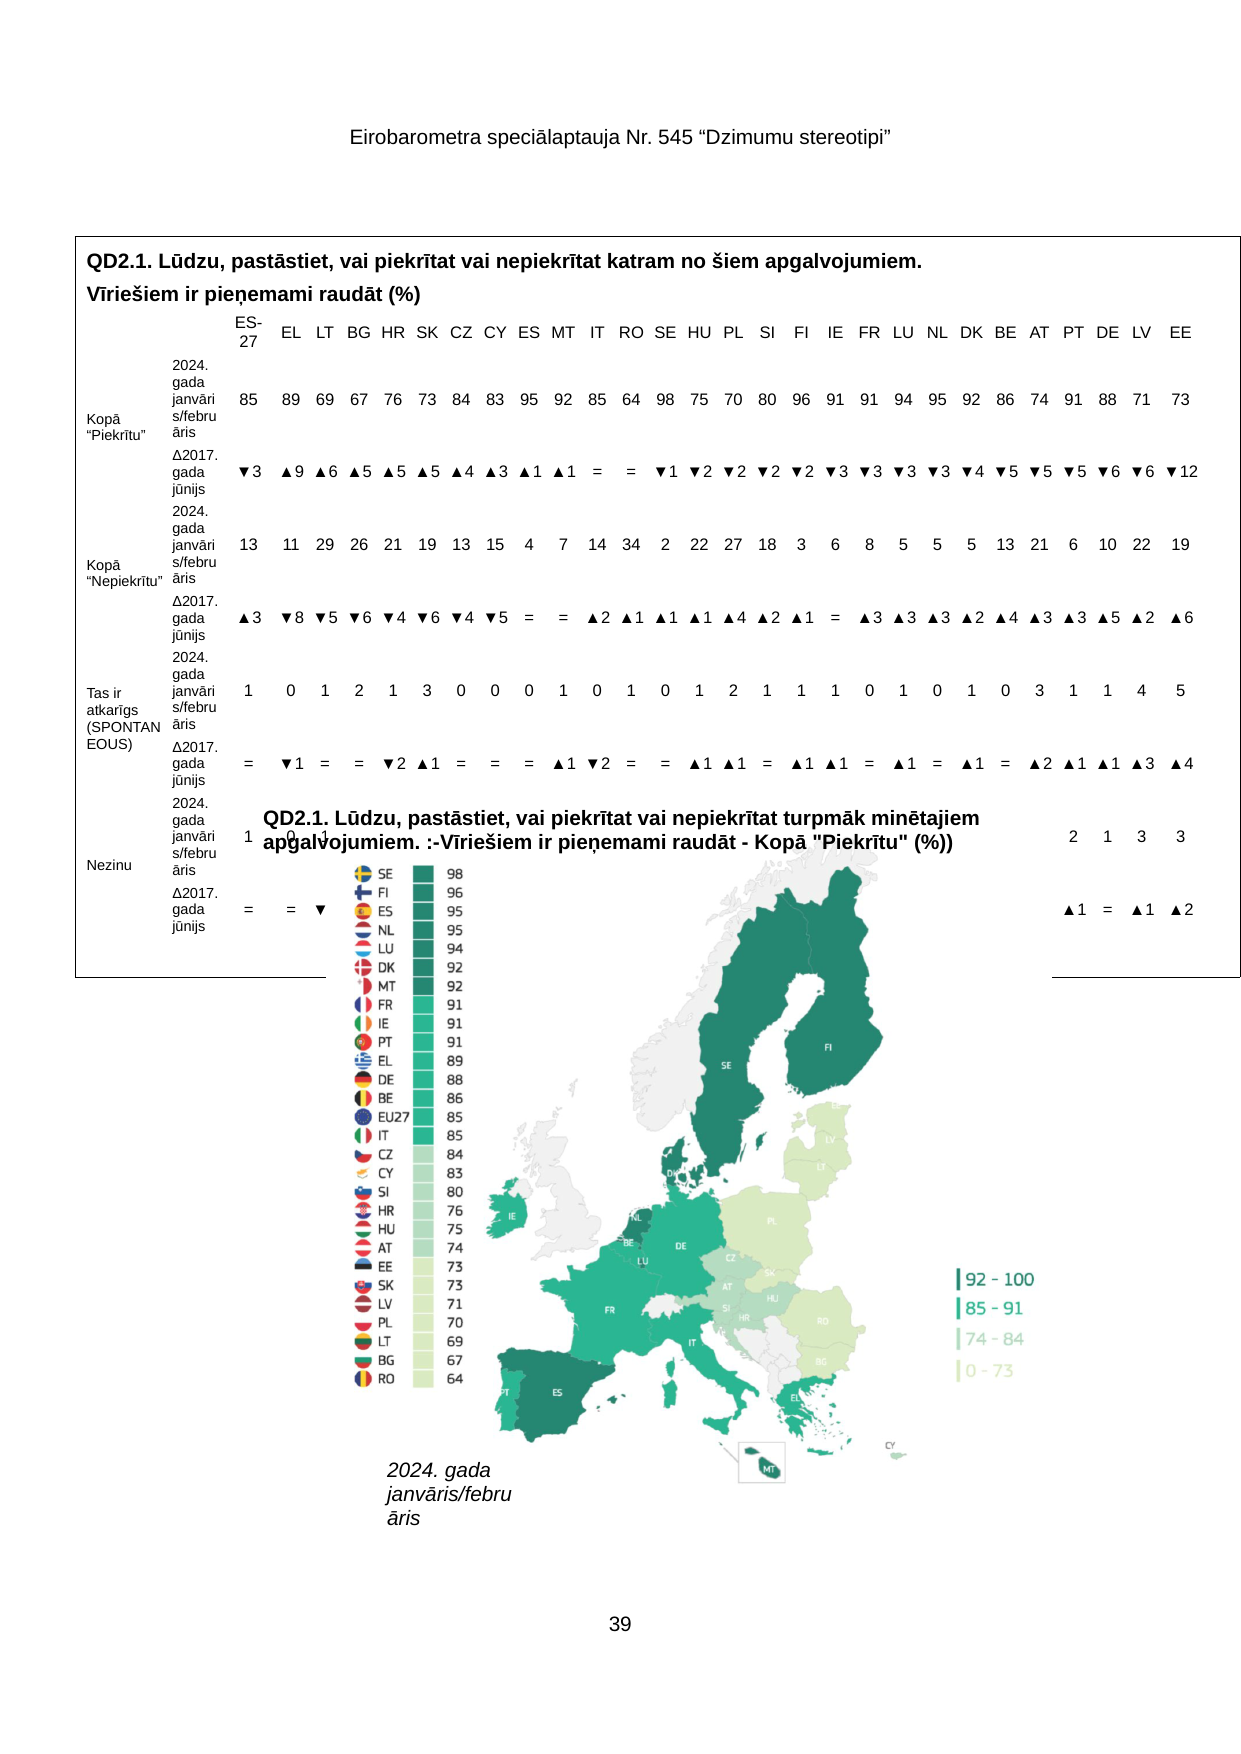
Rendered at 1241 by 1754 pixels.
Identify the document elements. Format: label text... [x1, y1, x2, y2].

table_cell 3 [1159, 792, 1202, 881]
table_cell LU [886, 310, 920, 354]
table_cell CZ [444, 310, 478, 354]
table_cell 2 [954, 792, 988, 806]
table_cell ▼2 [376, 736, 410, 792]
table_cell ▲1 [818, 736, 852, 792]
table_cell ▲3 [886, 590, 920, 646]
table_cell 0 [648, 792, 682, 806]
table_cell 22 [682, 500, 716, 590]
table_cell = [444, 736, 478, 792]
table_cell = [512, 736, 546, 792]
table_cell 3 [444, 792, 478, 806]
table_cell 91 [852, 354, 886, 444]
table_cell FR [852, 310, 886, 354]
table_cell ▲1 [784, 736, 818, 792]
table_cell = [223, 881, 274, 937]
table_cell 69 [308, 354, 342, 444]
table_cell EE [1159, 310, 1202, 354]
table_cell ▲2 [1159, 881, 1202, 937]
table_cell 4 [512, 500, 546, 590]
table_cell 21 [376, 500, 410, 590]
table_cell 75 [682, 354, 716, 444]
table_cell HR [376, 310, 410, 354]
table_cell ▲1 [1056, 881, 1090, 937]
table_cell ▼5 [478, 590, 512, 646]
table_cell 67 [342, 354, 376, 444]
table_cell = [750, 736, 784, 792]
table_cell 18 [750, 500, 784, 590]
table_cell 2 [1056, 792, 1090, 881]
table_cell 19 [1159, 500, 1202, 590]
table_cell FI [784, 310, 818, 354]
table_cell ▲2 [954, 590, 988, 646]
table_cell 1 [614, 792, 648, 806]
table_cell LV [1125, 310, 1158, 354]
table_cell = [512, 590, 546, 646]
table_cell 1 [886, 646, 920, 736]
table_cell ▲4 [716, 590, 750, 646]
table_cell 0 [274, 646, 308, 736]
table_cell ▲1 [682, 736, 716, 792]
table_cell 89 [274, 354, 308, 444]
table_cell 3 [1022, 646, 1056, 736]
table_cell 5 [920, 500, 954, 590]
table_cell ▲3 [920, 590, 954, 646]
table_cell ▲1 [648, 590, 682, 646]
table_cell 15 [478, 500, 512, 590]
table_cell 13 [988, 500, 1022, 590]
table_cell ▲2 [1022, 736, 1056, 792]
table_cell 85 [580, 354, 614, 444]
table_cell ▲3 [478, 444, 512, 500]
table_cell 1 [1090, 646, 1124, 736]
table_cell 85 [223, 354, 274, 444]
table_cell ▼6 [1125, 444, 1158, 500]
table_cell 96 [784, 354, 818, 444]
table_cell 2024. gada janvāris/februāris [169, 354, 223, 444]
table_cell ▼6 [410, 590, 444, 646]
table_cell 92 [954, 354, 988, 444]
table_cell ▼2 [682, 444, 716, 500]
table_cell 5 [342, 792, 376, 806]
table_cell 21 [1022, 500, 1056, 590]
table_cell ▲3 [852, 590, 886, 646]
table_cell Δ2017. gada jūnijs [169, 736, 223, 792]
table_cell 1 [512, 792, 546, 806]
table_cell 5 [410, 792, 444, 806]
table_cell 1 [716, 792, 750, 806]
table_cell 0 [478, 646, 512, 736]
table_cell ▲3 [1056, 590, 1090, 646]
table_cell ▲1 [682, 590, 716, 646]
table_cell BG [342, 310, 376, 354]
table_cell PT [1056, 310, 1090, 354]
table_cell 91 [1056, 354, 1090, 444]
table_cell = [988, 736, 1022, 792]
table_cell ▲5 [410, 444, 444, 500]
table_cell = [614, 736, 648, 792]
table_cell ▼5 [1022, 444, 1056, 500]
table_cell 1 [682, 646, 716, 736]
table_cell PL [716, 310, 750, 354]
table_cell ▼4 [954, 444, 988, 500]
table_cell 1 [308, 792, 342, 881]
table_cell 0 [784, 792, 818, 806]
table_cell IE [818, 310, 852, 354]
table_cell 0 [886, 792, 920, 806]
table_cell 2024. gada janvāris/februāris [169, 500, 223, 590]
table_cell ▼4 [444, 590, 478, 646]
table_cell 3 [784, 500, 818, 590]
table_cell ▲9 [274, 444, 308, 500]
table_cell 1 [580, 792, 614, 806]
table_cell 2 [478, 792, 512, 806]
table_cell ▲5 [342, 444, 376, 500]
table_cell Vīriešiem ir pieņemami raudāt (%) [84, 278, 1202, 310]
table_cell ▼1 [308, 881, 326, 937]
table_cell 92 [546, 354, 580, 444]
table_cell LT [308, 310, 342, 354]
table_cell 73 [1159, 354, 1202, 444]
table_cell ▼3 [920, 444, 954, 500]
table_cell ▼1 [648, 444, 682, 500]
table_cell ▲1 [1125, 881, 1158, 937]
table_cell 0 [852, 646, 886, 736]
table_cell = [580, 444, 614, 500]
table_cell CY [478, 310, 512, 354]
table_cell ▼3 [886, 444, 920, 500]
table_cell 6 [1056, 500, 1090, 590]
table_cell 91 [818, 354, 852, 444]
table_cell ▲1 [954, 736, 988, 792]
table_cell ▲4 [444, 444, 478, 500]
table_cell 1 [988, 792, 1022, 806]
table_cell = [818, 590, 852, 646]
table_cell ▲6 [308, 444, 342, 500]
table_cell Δ2017. gada jūnijs [169, 444, 223, 500]
table_cell 1 [376, 646, 410, 736]
table_cell 2024. gada janvāris/februāris [169, 792, 223, 881]
table_cell 7 [546, 500, 580, 590]
table_cell 6 [818, 500, 852, 590]
table_cell ES [512, 310, 546, 354]
table_cell 73 [410, 354, 444, 444]
table_cell ▼3 [852, 444, 886, 500]
table_cell DK [954, 310, 988, 354]
table_cell ▲1 [1090, 736, 1124, 792]
table_cell 5 [886, 500, 920, 590]
table_cell 1 [750, 646, 784, 736]
table_cell ▼5 [1056, 444, 1090, 500]
table_cell 4 [1125, 646, 1158, 736]
table_cell ▼3 [223, 444, 274, 500]
table_cell 13 [223, 500, 274, 590]
table_cell 2 [716, 646, 750, 736]
table_cell 0 [988, 646, 1022, 736]
table_cell SI [750, 310, 784, 354]
table_cell 0 [580, 646, 614, 736]
table_cell SK [410, 310, 444, 354]
table_cell MT [546, 310, 580, 354]
table_cell IT [580, 310, 614, 354]
table_cell DE [1090, 310, 1124, 354]
table_cell ▲3 [223, 590, 274, 646]
table_cell 1 [784, 646, 818, 736]
table_cell ▲3 [1022, 590, 1056, 646]
table_cell ▼8 [274, 590, 308, 646]
table_cell 3 [410, 646, 444, 736]
table_cell Kopā “Piekrītu” [84, 354, 169, 500]
table_cell NL [920, 310, 954, 354]
table_cell ES-27 [223, 310, 274, 354]
table_cell ▼2 [580, 736, 614, 792]
table_cell 1 [223, 646, 274, 736]
table_cell ▲1 [716, 736, 750, 792]
table_cell 95 [512, 354, 546, 444]
table_cell ▲1 [886, 736, 920, 792]
table_cell ▲1 [546, 736, 580, 792]
table_cell ▼2 [784, 444, 818, 500]
table_cell 98 [648, 354, 682, 444]
table_cell Tas ir atkarīgs (SPONTANEOUS) [84, 646, 169, 792]
table_cell 88 [1090, 354, 1124, 444]
table_cell ▼1 [274, 736, 308, 792]
table_cell Δ2017. gada jūnijs [169, 881, 223, 937]
table_cell 0 [648, 646, 682, 736]
table_cell ▲1 [1056, 736, 1090, 792]
table_cell 76 [376, 354, 410, 444]
table_cell 1 [308, 646, 342, 736]
table_cell 1 [954, 646, 988, 736]
table_cell 64 [614, 354, 648, 444]
table_cell 83 [478, 354, 512, 444]
table_cell RO [614, 310, 648, 354]
table_cell 2 [376, 792, 410, 806]
table_cell 94 [886, 354, 920, 444]
table_cell Nezinu [84, 792, 169, 937]
table_cell 19 [410, 500, 444, 590]
table_cell 1 [818, 646, 852, 736]
picture [326, 806, 1052, 1495]
table_cell 0 [920, 646, 954, 736]
table_cell ▲1 [784, 590, 818, 646]
table_cell = [920, 736, 954, 792]
table_cell BE [988, 310, 1022, 354]
table_cell = [223, 736, 274, 792]
table_cell ▲4 [988, 590, 1022, 646]
table_cell ▲2 [580, 590, 614, 646]
table_cell 2 [648, 500, 682, 590]
table_cell ▼3 [818, 444, 852, 500]
table_cell 0 [920, 792, 954, 806]
table_cell 1 [1090, 792, 1124, 881]
table_cell ▼2 [716, 444, 750, 500]
table_cell [84, 310, 169, 354]
table_cell ▼12 [1159, 444, 1202, 500]
table_cell ▼4 [376, 590, 410, 646]
table_cell 80 [750, 354, 784, 444]
table_cell Δ2017. gada jūnijs [169, 590, 223, 646]
table_cell 95 [920, 354, 954, 444]
table_cell = [1052, 881, 1056, 937]
table_cell = [648, 736, 682, 792]
table_cell = [478, 736, 512, 792]
table_cell 10 [1090, 500, 1124, 590]
table_cell 11 [274, 500, 308, 590]
table_cell ▲1 [512, 444, 546, 500]
table_cell 34 [614, 500, 648, 590]
table_cell 0 [444, 646, 478, 736]
table_cell = [852, 736, 886, 792]
table_cell 14 [580, 500, 614, 590]
table_cell 13 [444, 500, 478, 590]
table_cell 86 [988, 354, 1022, 444]
table_cell 2024. gada janvāris/februāris [169, 646, 223, 736]
table_cell 84 [444, 354, 478, 444]
table_cell 27 [716, 500, 750, 590]
table_cell ▲1 [546, 444, 580, 500]
table_cell ▼2 [750, 444, 784, 500]
table_cell 29 [308, 500, 342, 590]
table_cell 26 [342, 500, 376, 590]
table_cell 2 [342, 646, 376, 736]
table_cell 1 [614, 646, 648, 736]
table_cell ▲5 [376, 444, 410, 500]
table_cell Kopā “Nepiekrītu” [84, 500, 169, 646]
table_cell 1 [546, 646, 580, 736]
table_cell = [1090, 881, 1124, 937]
table_cell ▲2 [750, 590, 784, 646]
table_cell AT [1022, 310, 1056, 354]
table_cell 1 [1056, 646, 1090, 736]
table_cell ▼5 [988, 444, 1022, 500]
table_cell = [308, 736, 342, 792]
table_cell 2 [682, 792, 716, 806]
table_cell EL [274, 310, 308, 354]
table_cell = [274, 881, 308, 937]
table_header QD2.1. Lūdzu, pastāstiet, vai piekrītat vai nepiekrītat katram no šiem apgalvojumiem. [84, 245, 1202, 278]
table_cell ▲2 [1125, 590, 1158, 646]
table_cell ▲1 [614, 590, 648, 646]
table_cell 0 [546, 792, 580, 806]
table_cell 1 [223, 792, 274, 881]
table_cell 0 [274, 792, 308, 881]
table_cell 2 [818, 792, 852, 806]
table_cell ▼5 [308, 590, 342, 646]
table_cell 1 [750, 792, 784, 806]
table_cell 5 [1159, 646, 1202, 736]
table_cell HU [682, 310, 716, 354]
table_cell ▲3 [1125, 736, 1158, 792]
table_cell = [546, 590, 580, 646]
table_cell SE [648, 310, 682, 354]
table_cell ▲6 [1159, 590, 1202, 646]
table_cell 1 [852, 792, 886, 806]
table_cell ▲1 [410, 736, 444, 792]
table_cell = [614, 444, 648, 500]
table_cell ▼6 [342, 590, 376, 646]
table_cell 5 [954, 500, 988, 590]
table_cell [169, 310, 223, 354]
table_cell ▲4 [1159, 736, 1202, 792]
table_cell 3 [1125, 792, 1158, 881]
table_cell = [342, 736, 376, 792]
table_cell 22 [1125, 500, 1158, 590]
table_cell 8 [852, 500, 886, 590]
table_cell 74 [1022, 354, 1056, 444]
table_cell 0 [512, 646, 546, 736]
table_cell 71 [1125, 354, 1158, 444]
table_cell ▼6 [1090, 444, 1124, 500]
table_cell 2 [1022, 792, 1056, 881]
table_cell 70 [716, 354, 750, 444]
table_cell ▲5 [1090, 590, 1124, 646]
